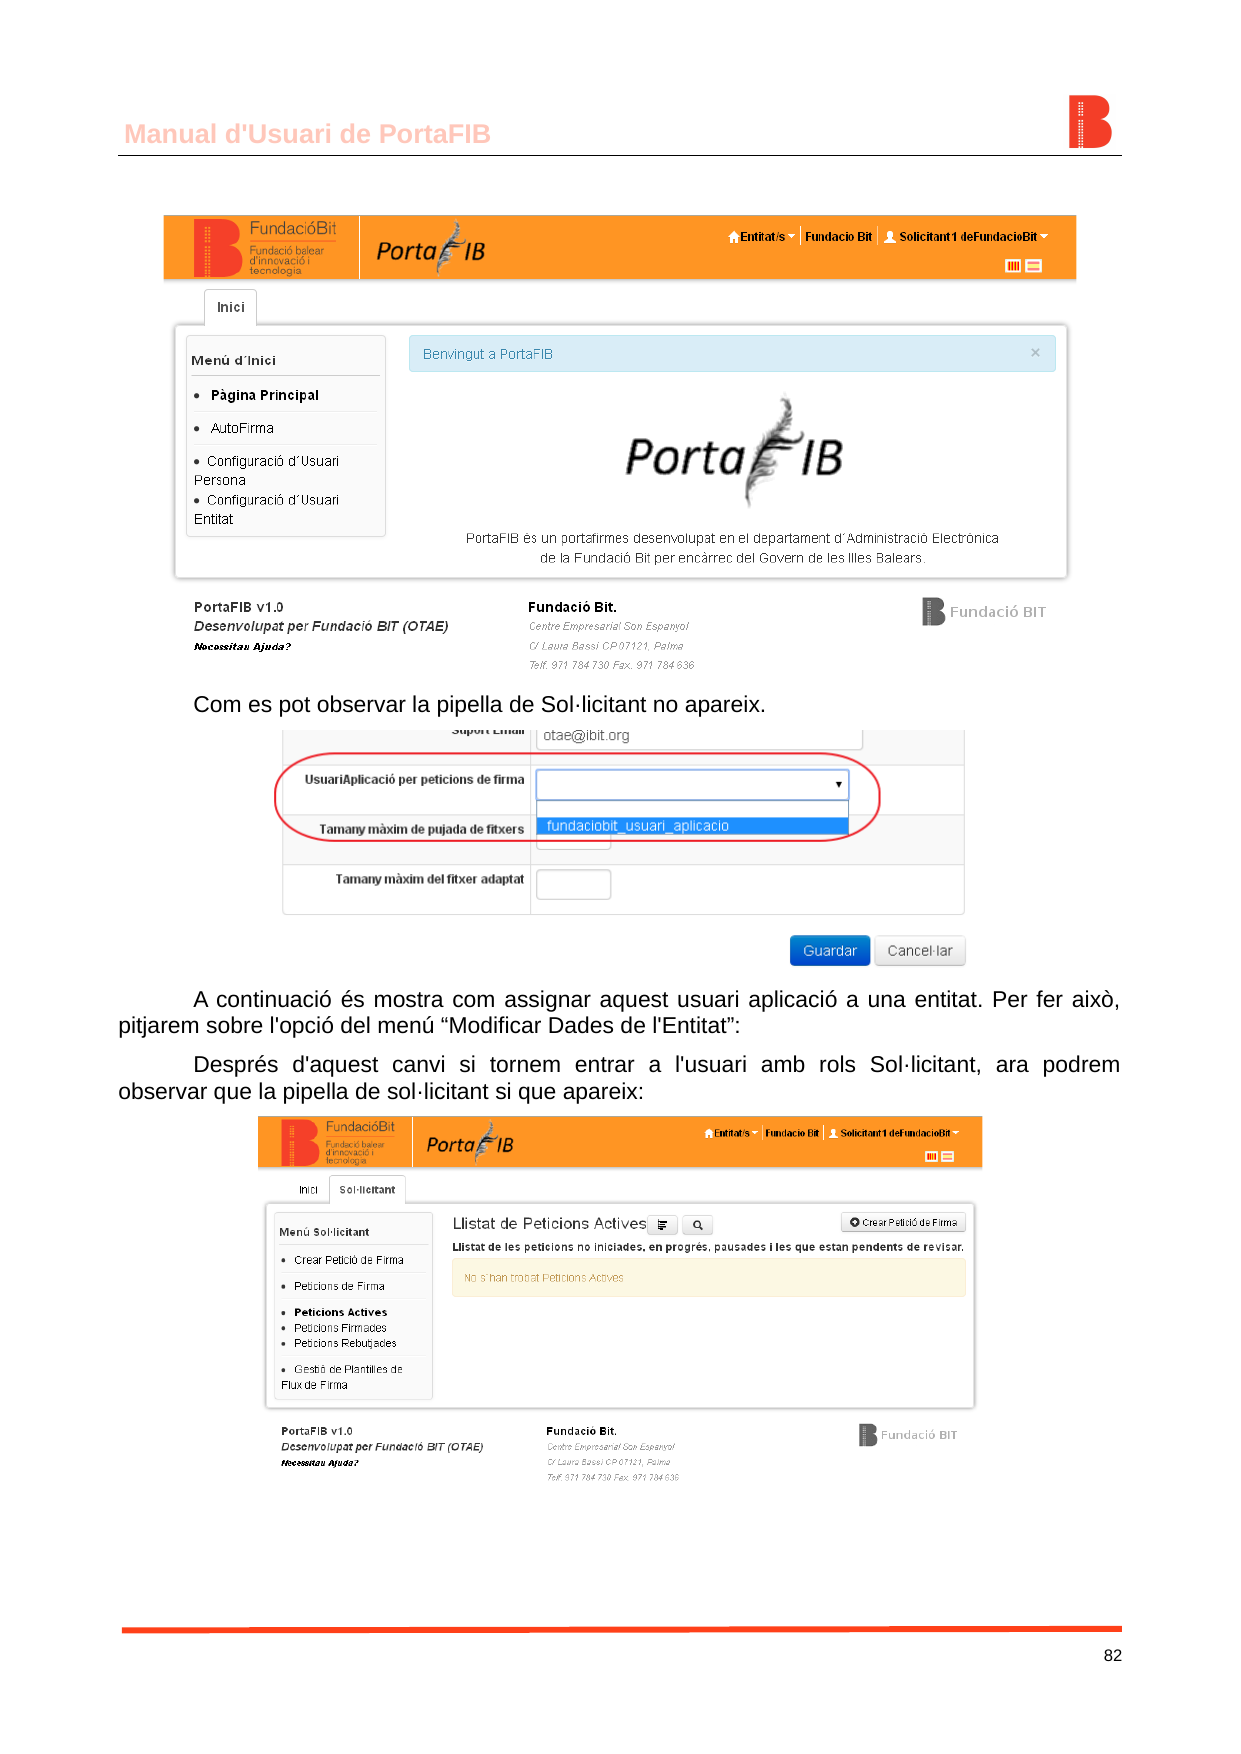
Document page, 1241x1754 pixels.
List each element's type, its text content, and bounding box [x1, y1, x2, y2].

text Com es pot observar la pipella de Sol·licitant no apareix. [118, 691, 1122, 718]
text Després d'aquest canvi si tornem entrar a l'usuari amb rols Sol·licitant, ara podrem observar que la pipella de sol·licitant si que apareix: [118, 1051, 1122, 1104]
picture [265, 730, 975, 974]
picture [1063, 94, 1117, 150]
text A continuació és mostra com assignar aquest usuari aplicació a una entitat. Per fer això, pitjarem sobre l'opció del menú “Modificar Dades de l'Entitat”: [118, 986, 1122, 1039]
picture [258, 1116, 983, 1511]
picture [163, 215, 1077, 679]
